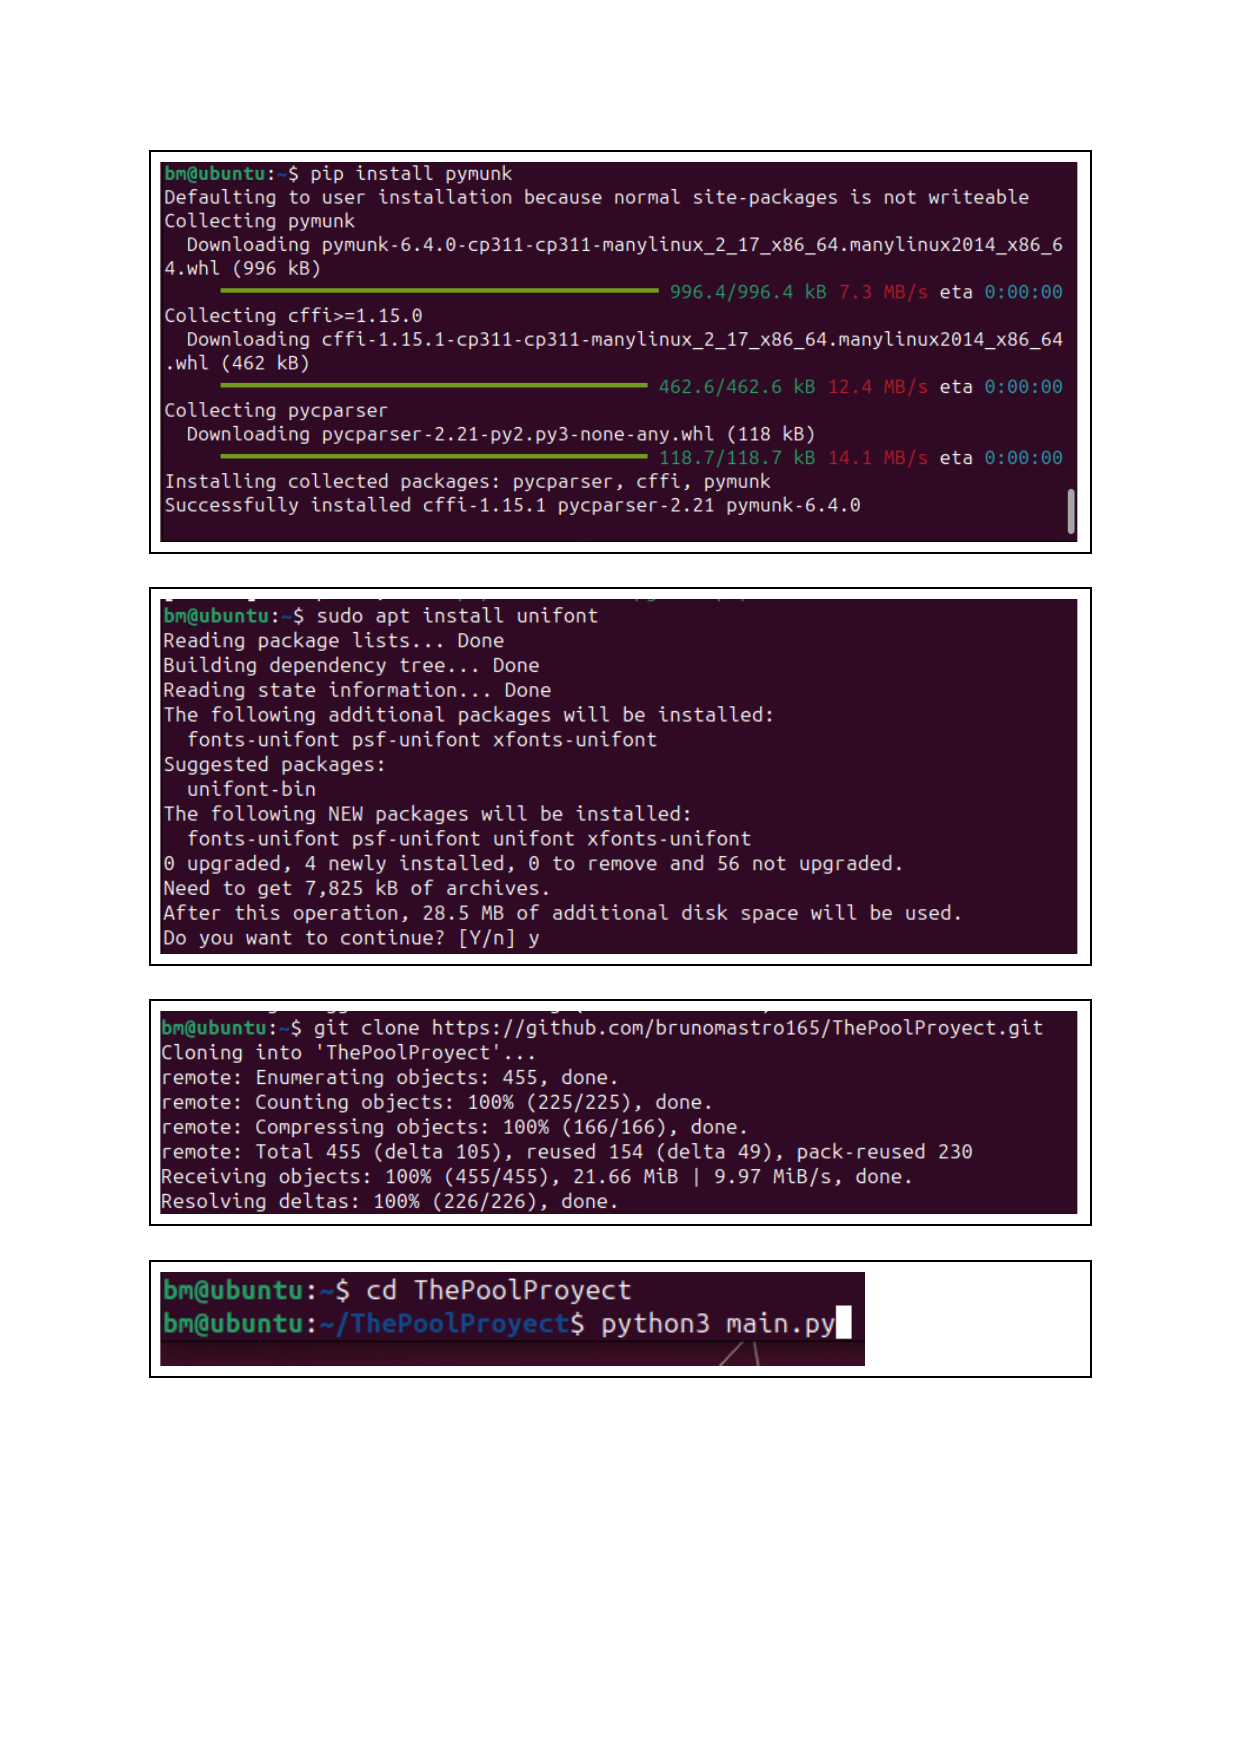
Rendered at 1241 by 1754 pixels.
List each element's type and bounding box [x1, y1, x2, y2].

table_header [151, 589, 1090, 964]
table_header [151, 1001, 1090, 1224]
picture [160, 1272, 865, 1366]
picture [160, 1011, 1078, 1214]
table_header [151, 152, 1090, 552]
table_header [151, 1262, 1090, 1376]
picture [160, 162, 1078, 542]
picture [160, 599, 1078, 954]
